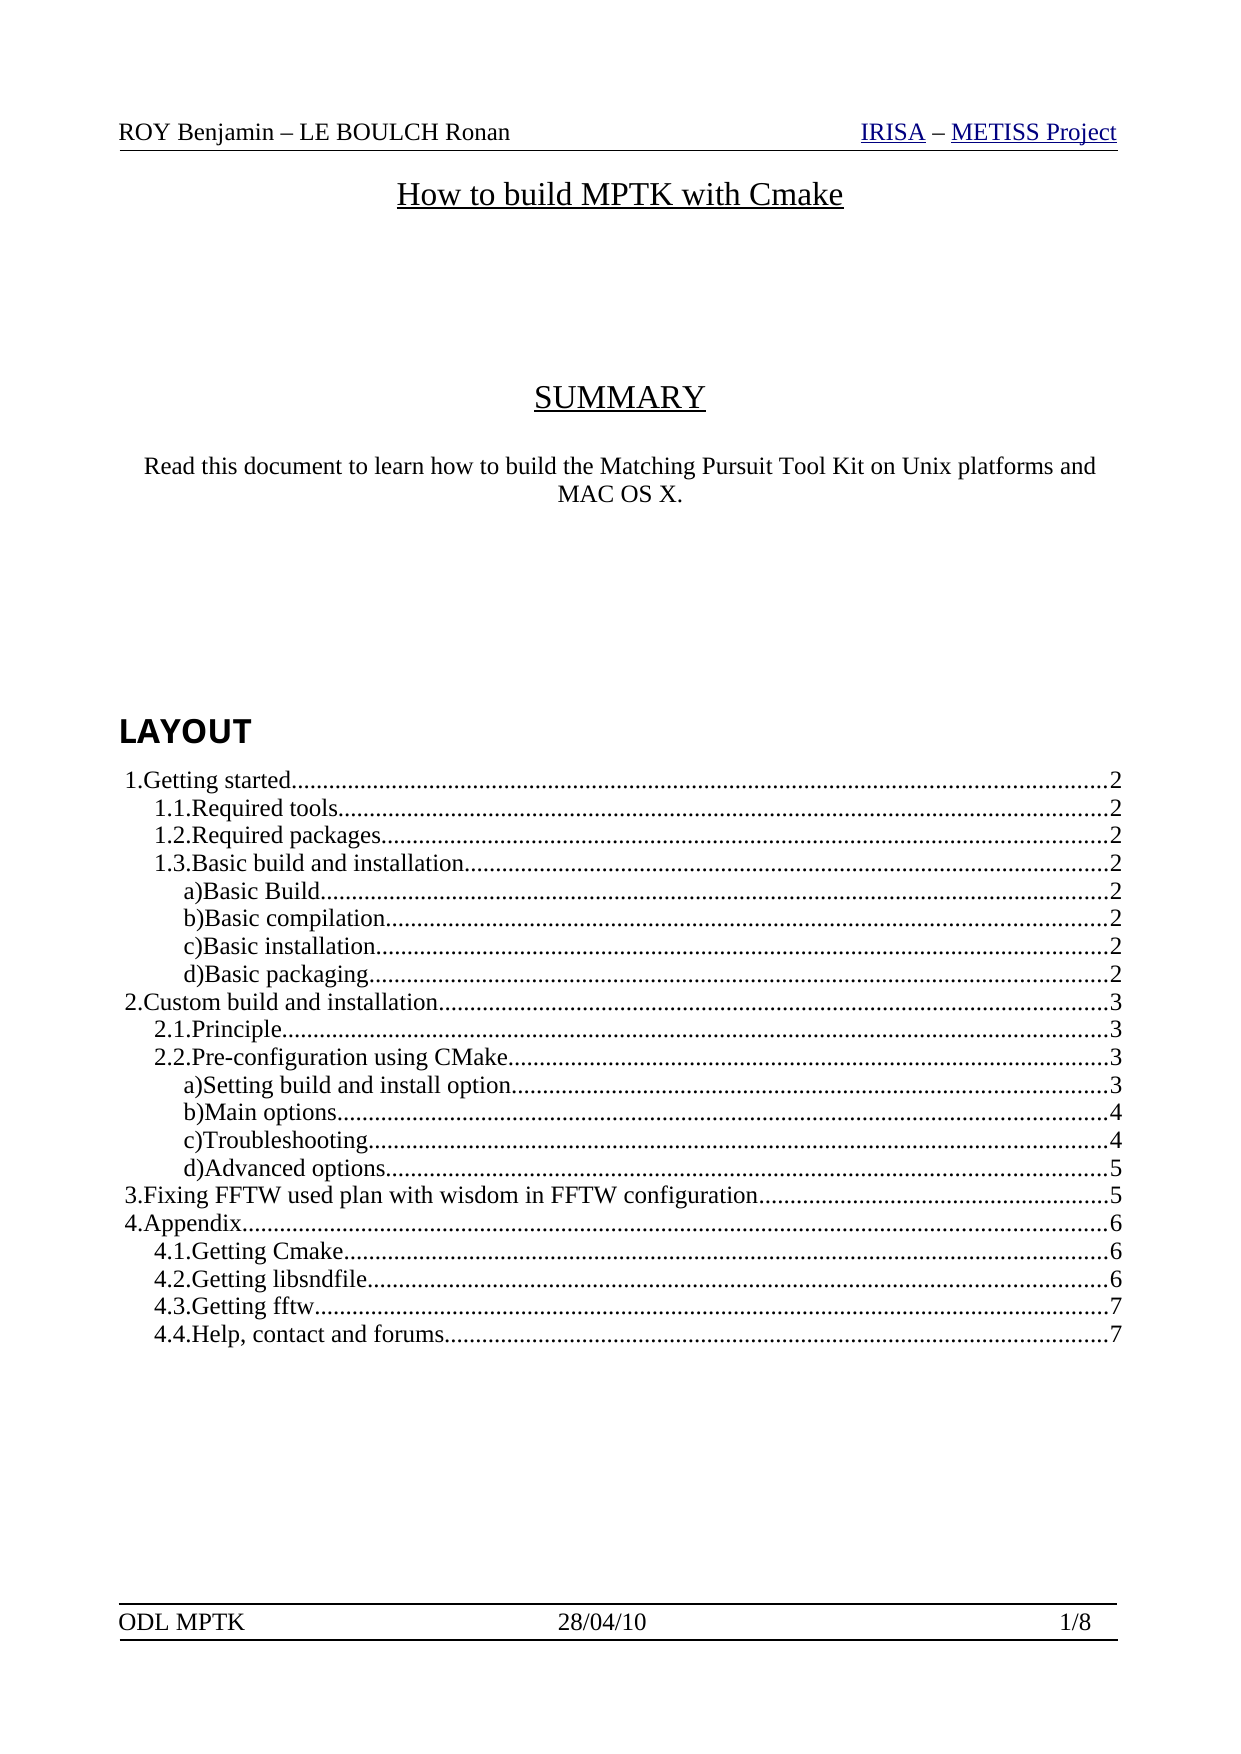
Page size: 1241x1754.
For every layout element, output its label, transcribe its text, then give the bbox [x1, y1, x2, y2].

text 4.4.Help, contact and forums 7 [148, 1320, 1122, 1348]
text c)Basic installation 2 [177, 932, 1122, 960]
text 4.3.Getting fftw 7 [148, 1292, 1122, 1320]
text 1.Getting started 2 [118, 766, 1122, 794]
text 1.3.Basic build and installation 2 [148, 849, 1122, 877]
text Read this document to learn how to build the Matching Pursuit Tool Kit on Unix platforms and MAC OS X. [118, 452, 1122, 508]
text a)Setting build and install option 3 [177, 1071, 1122, 1098]
text c)Troubleshooting 4 [177, 1126, 1122, 1154]
text 1.1.Required tools 2 [148, 794, 1122, 821]
text d)Advanced options 5 [177, 1154, 1122, 1182]
text 1.2.Required packages 2 [148, 821, 1122, 849]
text d)Basic packaging 2 [177, 960, 1122, 988]
text b)Basic compilation 2 [177, 904, 1122, 932]
text How to build MPTK with Cmake [118, 175, 1122, 212]
text 4.2.Getting libsndfile 6 [148, 1265, 1122, 1292]
subtitle LAYOUT [118, 708, 1122, 753]
text a)Basic Build 2 [177, 877, 1122, 904]
text 2.1.Principle 3 [148, 1015, 1122, 1043]
text 3.Fixing FFTW used plan with wisdom in FFTW configuration 5 [118, 1182, 1122, 1209]
text SUMMARY [118, 378, 1122, 415]
text b)Main options 4 [177, 1098, 1122, 1126]
text 4.1.Getting Cmake 6 [148, 1237, 1122, 1265]
text 4.Appendix 6 [118, 1209, 1122, 1237]
text 2.Custom build and installation 3 [118, 988, 1122, 1015]
text 2.2.Pre-configuration using CMake 3 [148, 1043, 1122, 1071]
